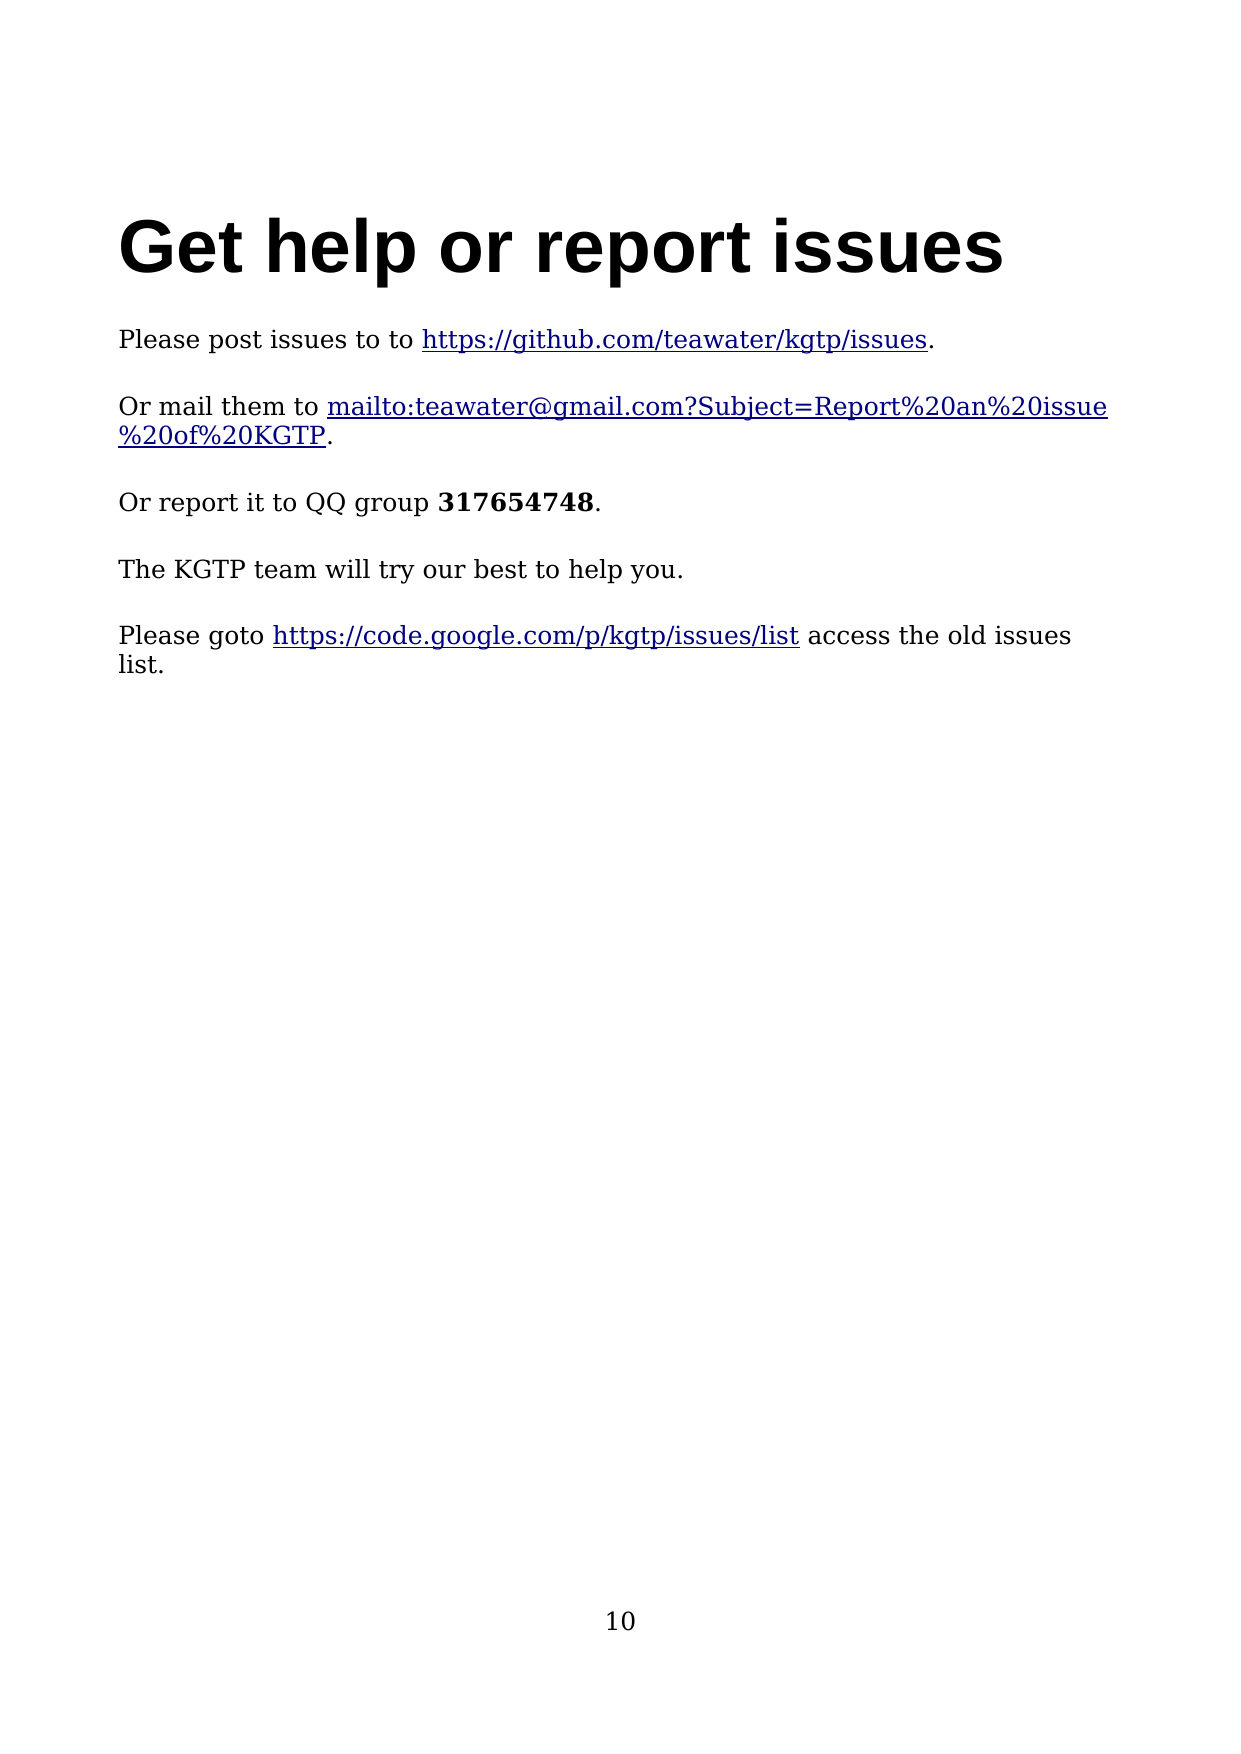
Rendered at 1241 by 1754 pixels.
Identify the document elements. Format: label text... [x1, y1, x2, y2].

text The KGTP team will try our best to help you. [118, 555, 1122, 584]
text Or mail them to mailto:teawater@gmail.com?Subject=Report%20an%20issue%20of%20KGTP. [118, 392, 1122, 451]
subtitle Get help or report issues [118, 202, 1122, 288]
text Or report it to QQ group 317654748. [118, 488, 1122, 517]
text Please post issues to to https://github.com/teawater/kgtp/issues. [118, 326, 1122, 355]
text Please goto https://code.google.com/p/kgtp/issues/list access the old issues list. [118, 622, 1122, 680]
